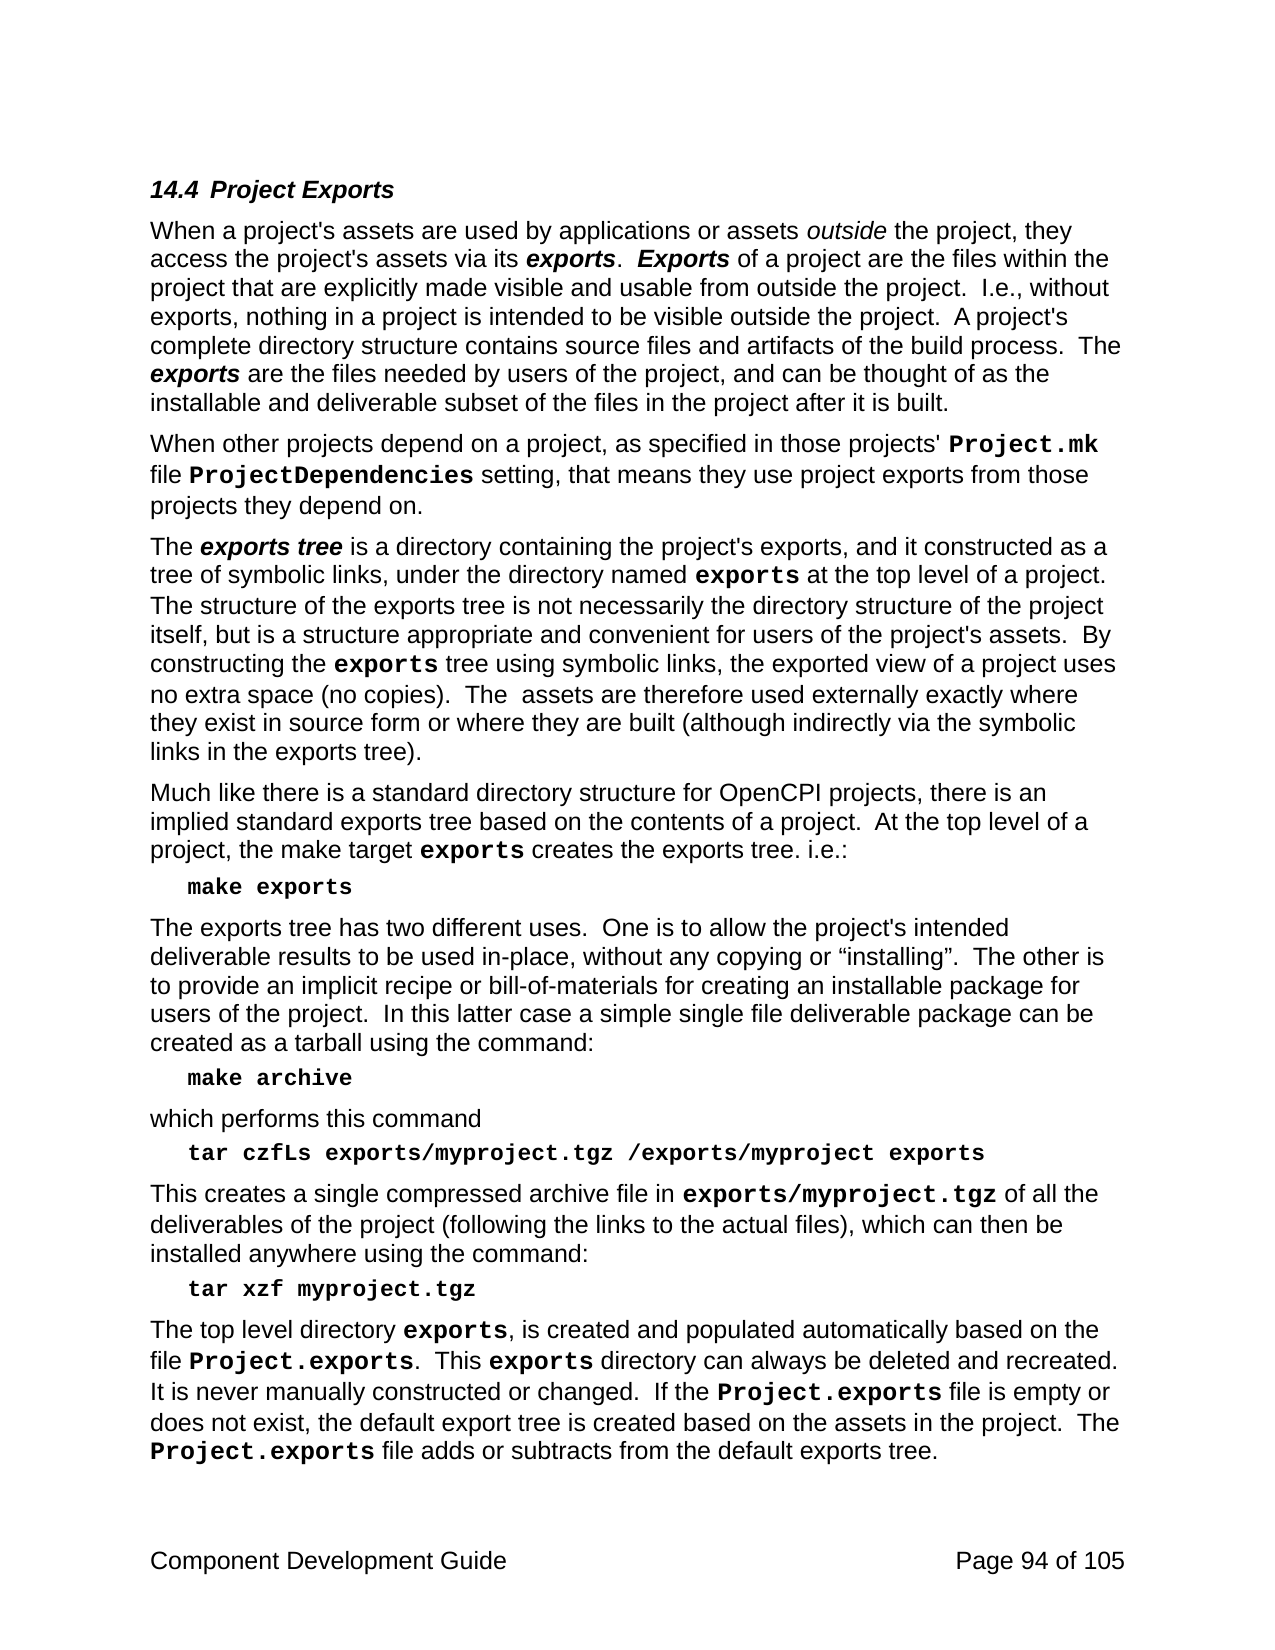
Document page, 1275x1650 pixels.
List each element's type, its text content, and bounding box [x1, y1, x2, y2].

text The exports tree is a directory containing the project's exports, and it constructed as a tree of symbolic links, under the directory named exports at the top level of a project. The structure of the exports tree is not necessarily the directory structure of the project itself, but is a structure appropriate and convenient for users of the project's assets. By constructing the exports tree using symbolic links, the exported view of a project uses no extra space (no copies). The assets are therefore used externally exactly where they exist in source form or where they are built (although indirectly via the symbolic links in the exports tree). [150, 532, 1125, 766]
text The top level directory exports, is created and populated automatically based on the file Project.exports. This exports directory can always be deleted and recreated. It is never manually constructed or changed. If the Project.exports file is empty or does not exist, the default export tree is created based on the assets in the project. The Project.exports file adds or subtracts from the default exports tree. [150, 1315, 1125, 1467]
text The exports tree has two different uses. One is to allow the project's intended deliverable results to be used in-place, without any copying or “installing”. The other is to provide an implicit recipe or bill-of-materials for creating an installable package for users of the project. In this latter case a simple single file deliverable package can be created as a tarball using the command: [150, 913, 1125, 1057]
text make archive [187, 1066, 1125, 1092]
text Much like there is a standard directory structure for OpenCPI projects, there is an implied standard exports tree based on the contents of a project. At the top level of a project, the make target exports creates the exports tree. i.e.: [150, 778, 1125, 866]
text tar xzf myproject.tgz [187, 1277, 1125, 1303]
text which performs this command [150, 1104, 1125, 1133]
subtitle Project Exports [150, 175, 1125, 204]
text When other projects depend on a project, as specified in those projects' Project.mk file ProjectDependencies setting, that means they use project exports from those projects they depend on. [150, 429, 1125, 519]
text make exports [187, 875, 1125, 901]
text When a project's assets are used by applications or assets outside the project, they access the project's assets via its exports. Exports of a project are the files within the project that are explicitly made visible and usable from outside the project. I.e., without exports, nothing in a project is intended to be visible outside the project. A project's complete directory structure contains source files and artifacts of the build process. The exports are the files needed by users of the project, and can be thought of as the installable and deliverable subset of the files in the project after it is built. [150, 216, 1125, 417]
text tar czfLs exports/myproject.tgz /exports/myproject exports [187, 1142, 1125, 1167]
text This creates a single compressed archive file in exports/myproject.tgz of all the deliverables of the project (following the links to the actual files), which can then be installed anywhere using the command: [150, 1179, 1125, 1268]
